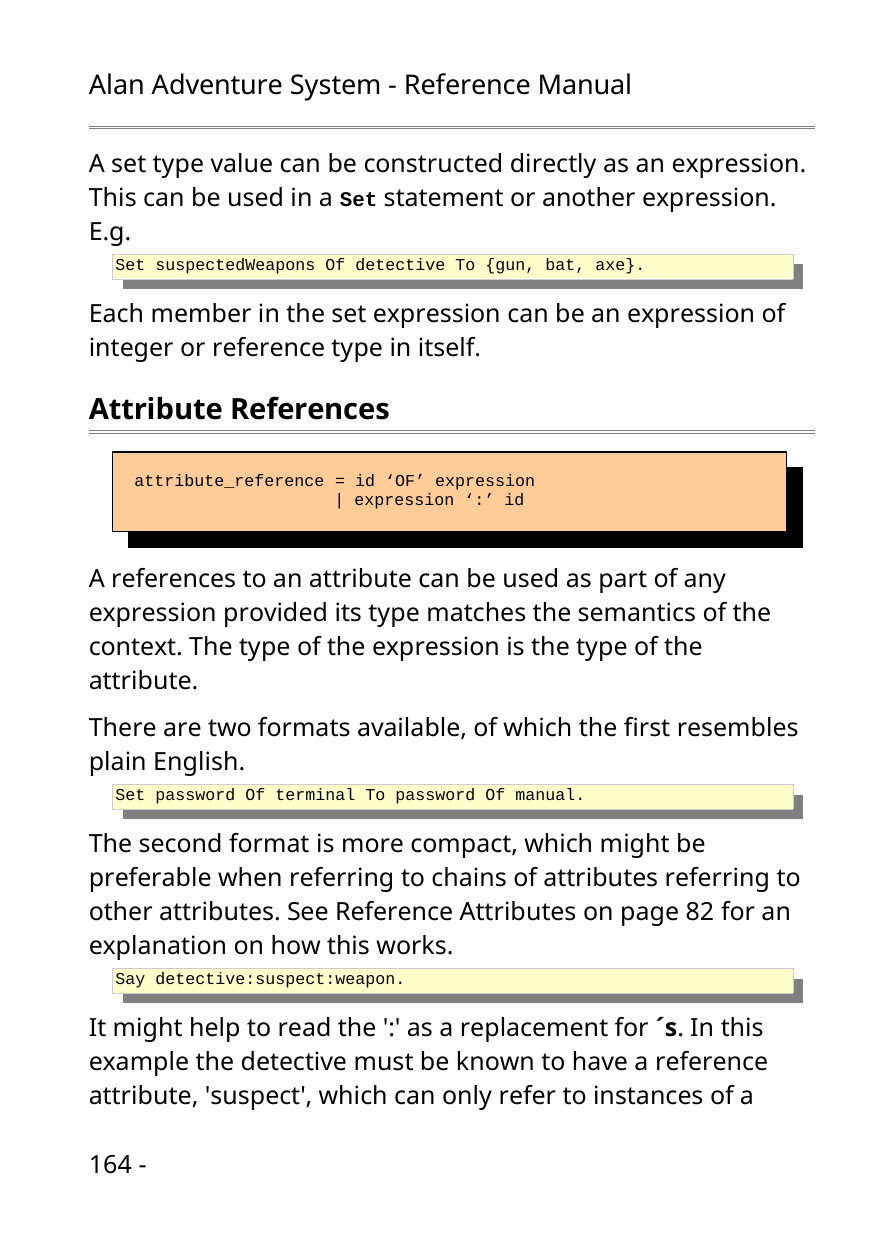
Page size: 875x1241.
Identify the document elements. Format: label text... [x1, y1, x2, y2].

text A set type value can be constructed directly as an expression. This can be used in a Set statement or another expression. E.g. [88, 146, 815, 247]
subtitle Attribute References [88, 389, 815, 433]
text There are two formats available, of which the first resembles plain English. [88, 710, 815, 778]
text attribute_reference = id ‘OF’ expression | expression ‘:’ id [113, 453, 786, 531]
text Each member in the set expression can be an expression of integer or reference type in itself. [88, 296, 815, 363]
text It might help to read the ':' as a replacement for ´s. In this example the detective must be known to have a reference attribute, 'suspect', which can only refer to instances of a [88, 1010, 815, 1112]
text The second format is more compact, which might be preferable when referring to chains of attributes referring to other attributes. See Reference Attributes on page 63 for an explanation on how this works. [88, 826, 815, 962]
text Set suspectedWeapons Of detective To {gun, bat, axe}. [113, 255, 793, 278]
text Set password Of terminal To password Of manual. [113, 785, 793, 809]
text Say detective:suspect:weapon. [113, 969, 793, 993]
text A references to an attribute can be used as part of any expression provided its type matches the semantics of the context. The type of the expression is the type of the attribute. [88, 561, 815, 697]
